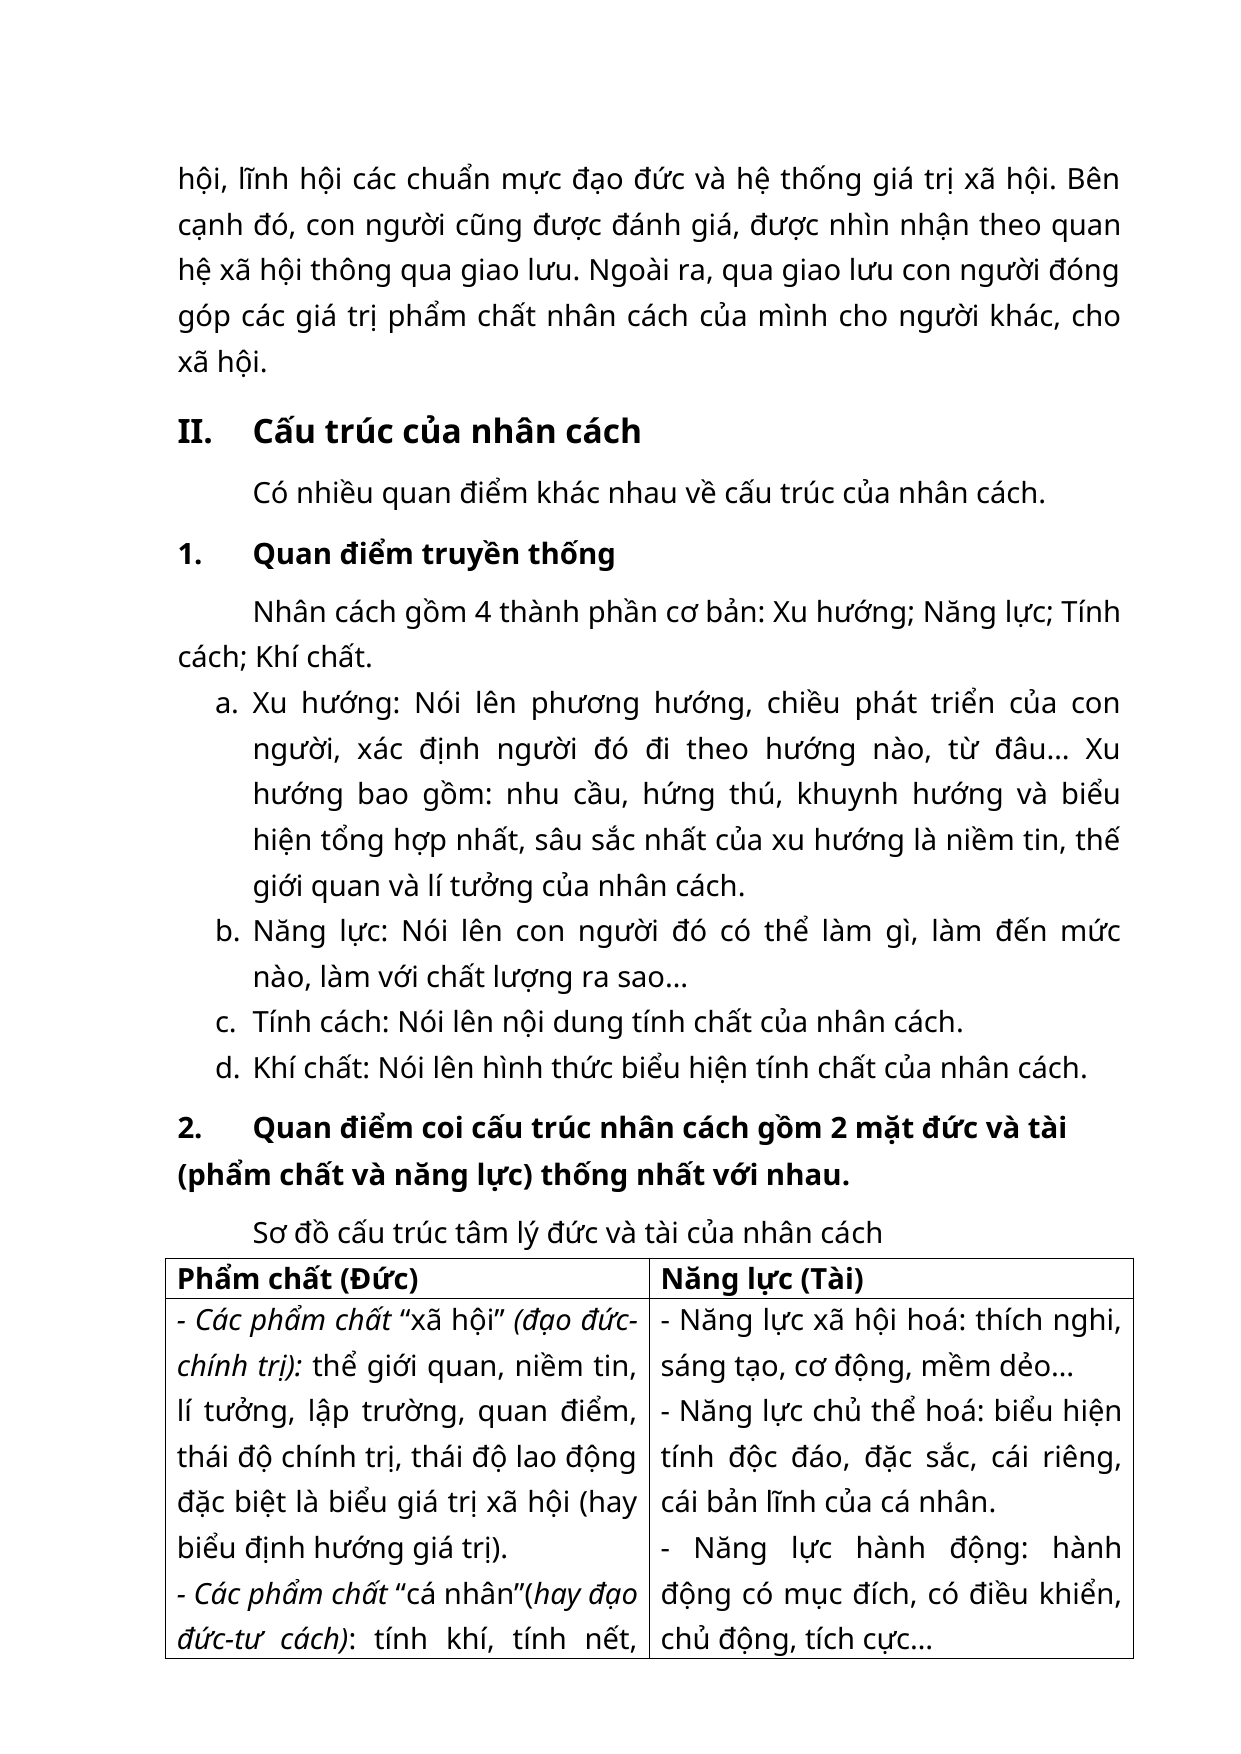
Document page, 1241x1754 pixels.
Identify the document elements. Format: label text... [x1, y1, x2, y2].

text Nhân cách gồm 4 thành phần cơ bản: Xu hướng; Năng lực; Tính cách; Khí chất. [177, 591, 1122, 676]
table_cell - Các phẩm chất “xã hội” (đạo đức-chính trị): thể giới quan, niềm tin, lí tưởng, lập trường, quan điểm, thái độ chính trị, thái độ lao động đặc biệt là biểu giá trị xã hội (hay biểu định hướng giá trị). - Các phẩm chất “cá nhân”(hay đạo đức-tư cách): tính khí, tính nết, [166, 1299, 649, 1658]
subtitle Cấu trúc của nhân cách [177, 407, 1122, 453]
table_header Năng lực (Tài) [650, 1259, 1133, 1298]
table_cell - Năng lực xã hội hoá: thích nghi, sáng tạo, cơ động, mềm dẻo… - Năng lực chủ thể hoá: biểu hiện tính độc đáo, đặc sắc, cái riêng, cái bản lĩnh của cá nhân. - Năng lực hành động: hành động có mục đích, có điều khiển, chủ động, tích cực… [650, 1299, 1133, 1658]
subtitle Quan điểm coi cấu trúc nhân cách gồm 2 mặt đức và tài (phẩm chất và năng lực) thống nhất với nhau. [177, 1107, 1122, 1193]
text hội, lĩnh hội các chuẩn mực đạo đức và hệ thống giá trị xã hội. Bên cạnh đó, con người cũng được đánh giá, được nhìn nhận theo quan hệ xã hội thông qua giao lưu. Ngoài ra, qua giao lưu con người đóng góp các giá trị phẩm chất nhân cách của mình cho người khác, cho xã hội. [177, 158, 1122, 381]
list Xu hướng: Nói lên phương hướng, chiều phát triển của con người, xác định người đó đi theo hướng nào, từ đâu… Xu hướng bao gồm: nhu cầu, hứng thú, khuynh hướng và biểu hiện tổng hợp nhất, sâu sắc nhất của xu hướng là niềm tin, thế giới quan và lí tưởng của nhân cách. [215, 682, 1122, 904]
list Tính cách: Nói lên nội dung tính chất của nhân cách. [215, 1002, 1122, 1041]
list Năng lực: Nói lên con người đó có thể làm gì, làm đến mức nào, làm với chất lượng ra sao… [215, 910, 1122, 996]
table_header Phẩm chất (Đức) [166, 1259, 649, 1298]
subtitle Quan điểm truyền thống [177, 533, 1122, 573]
text Có nhiều quan điểm khác nhau về cấu trúc của nhân cách. [177, 472, 1122, 512]
text Sơ đồ cấu trúc tâm lý đức và tài của nhân cách [177, 1212, 1122, 1252]
list Khí chất: Nói lên hình thức biểu hiện tính chất của nhân cách. [215, 1047, 1122, 1087]
